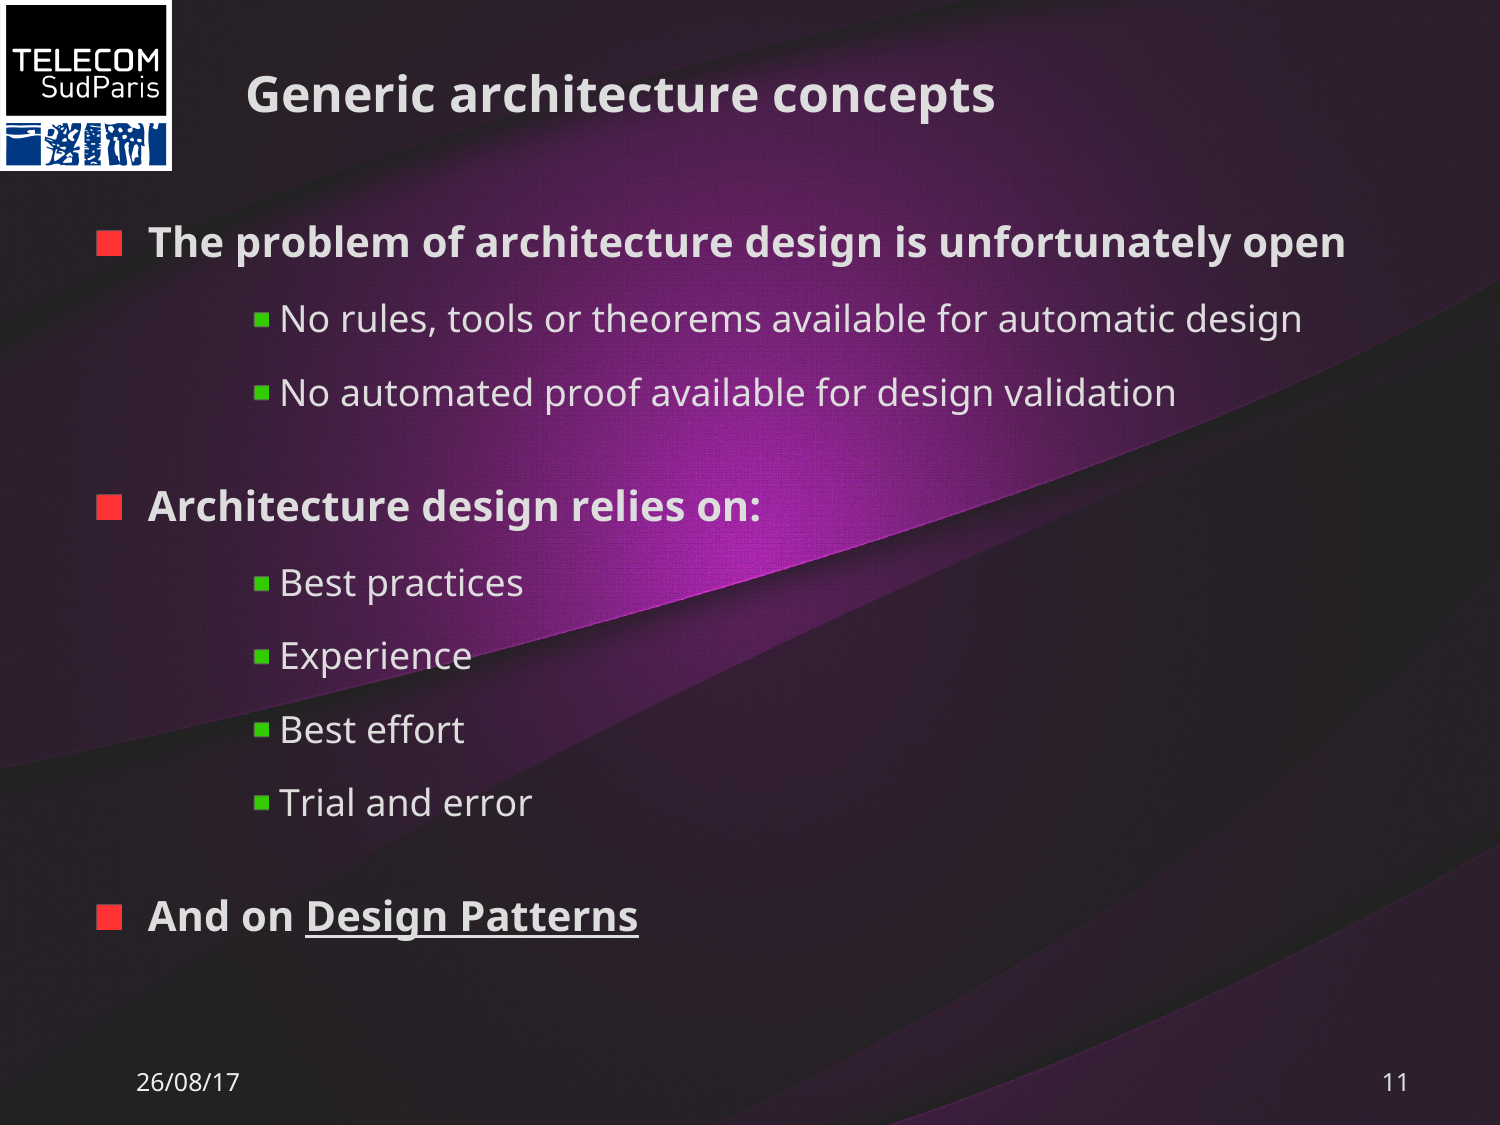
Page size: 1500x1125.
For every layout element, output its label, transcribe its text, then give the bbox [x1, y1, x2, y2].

list The problem of architecture design is unfortunately open No rules, tools or theorems available for automatic design No automated proof available for design validation Architecture design relies on: Best practices Experience Best effort Trial and error And on Design Patterns [76, 207, 1427, 977]
picture [0, 0, 1500, 1125]
title Generic architecture concepts [230, 19, 1429, 165]
